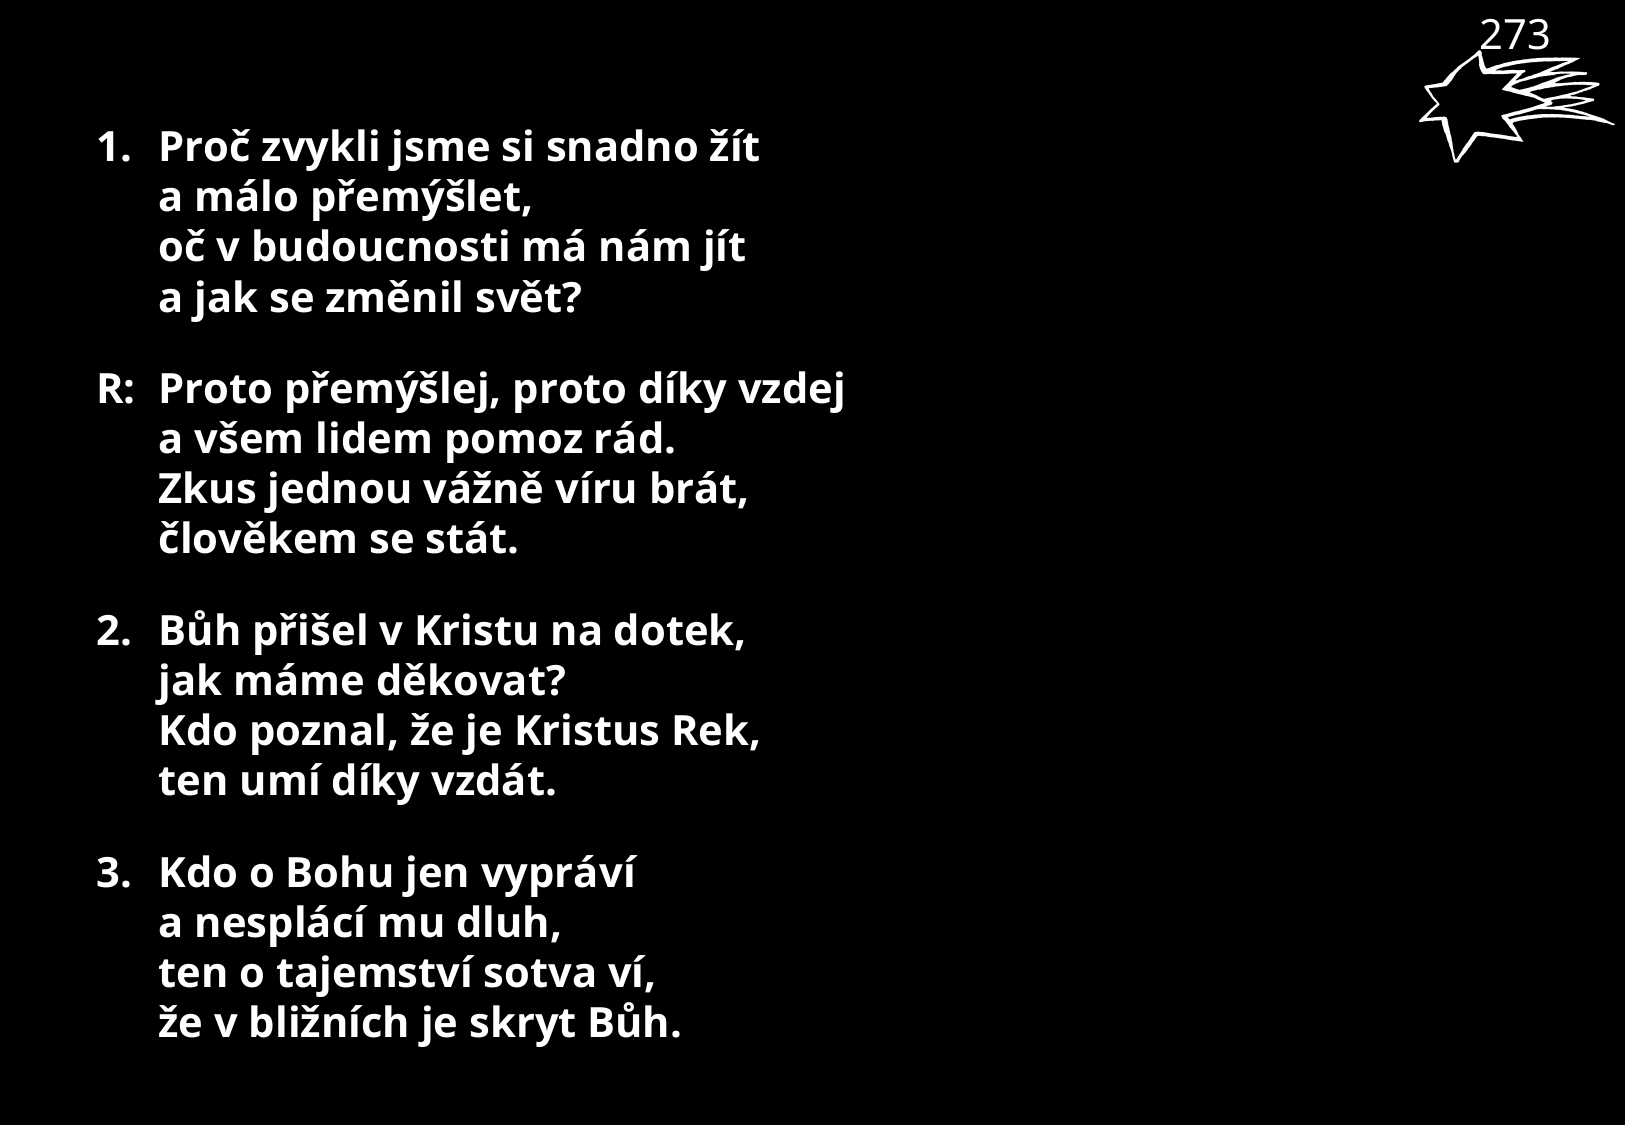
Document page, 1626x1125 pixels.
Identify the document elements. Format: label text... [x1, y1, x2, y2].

list Proč zvykli jsme si snadno žít a málo přemýšlet, oč v budoucnosti má nám jít a jak se změnil svět? R: Proto přemýšlej, proto díky vzdej a všem lidem pomoz rád. Zkus jednou vážně víru brát, člověkem se stát. 2. Bůh přišel v Kristu na dotek, jak máme děkovat? Kdo poznal, že je Kristus Rek, ten umí díky vzdát. 3. Kdo o Bohu jen vypráví a nesplácí mu dluh, ten o tajemství sotva ví, že v bližních je skryt Bůh. [81, 112, 1544, 1101]
text_box 273 [1405, 0, 1626, 66]
